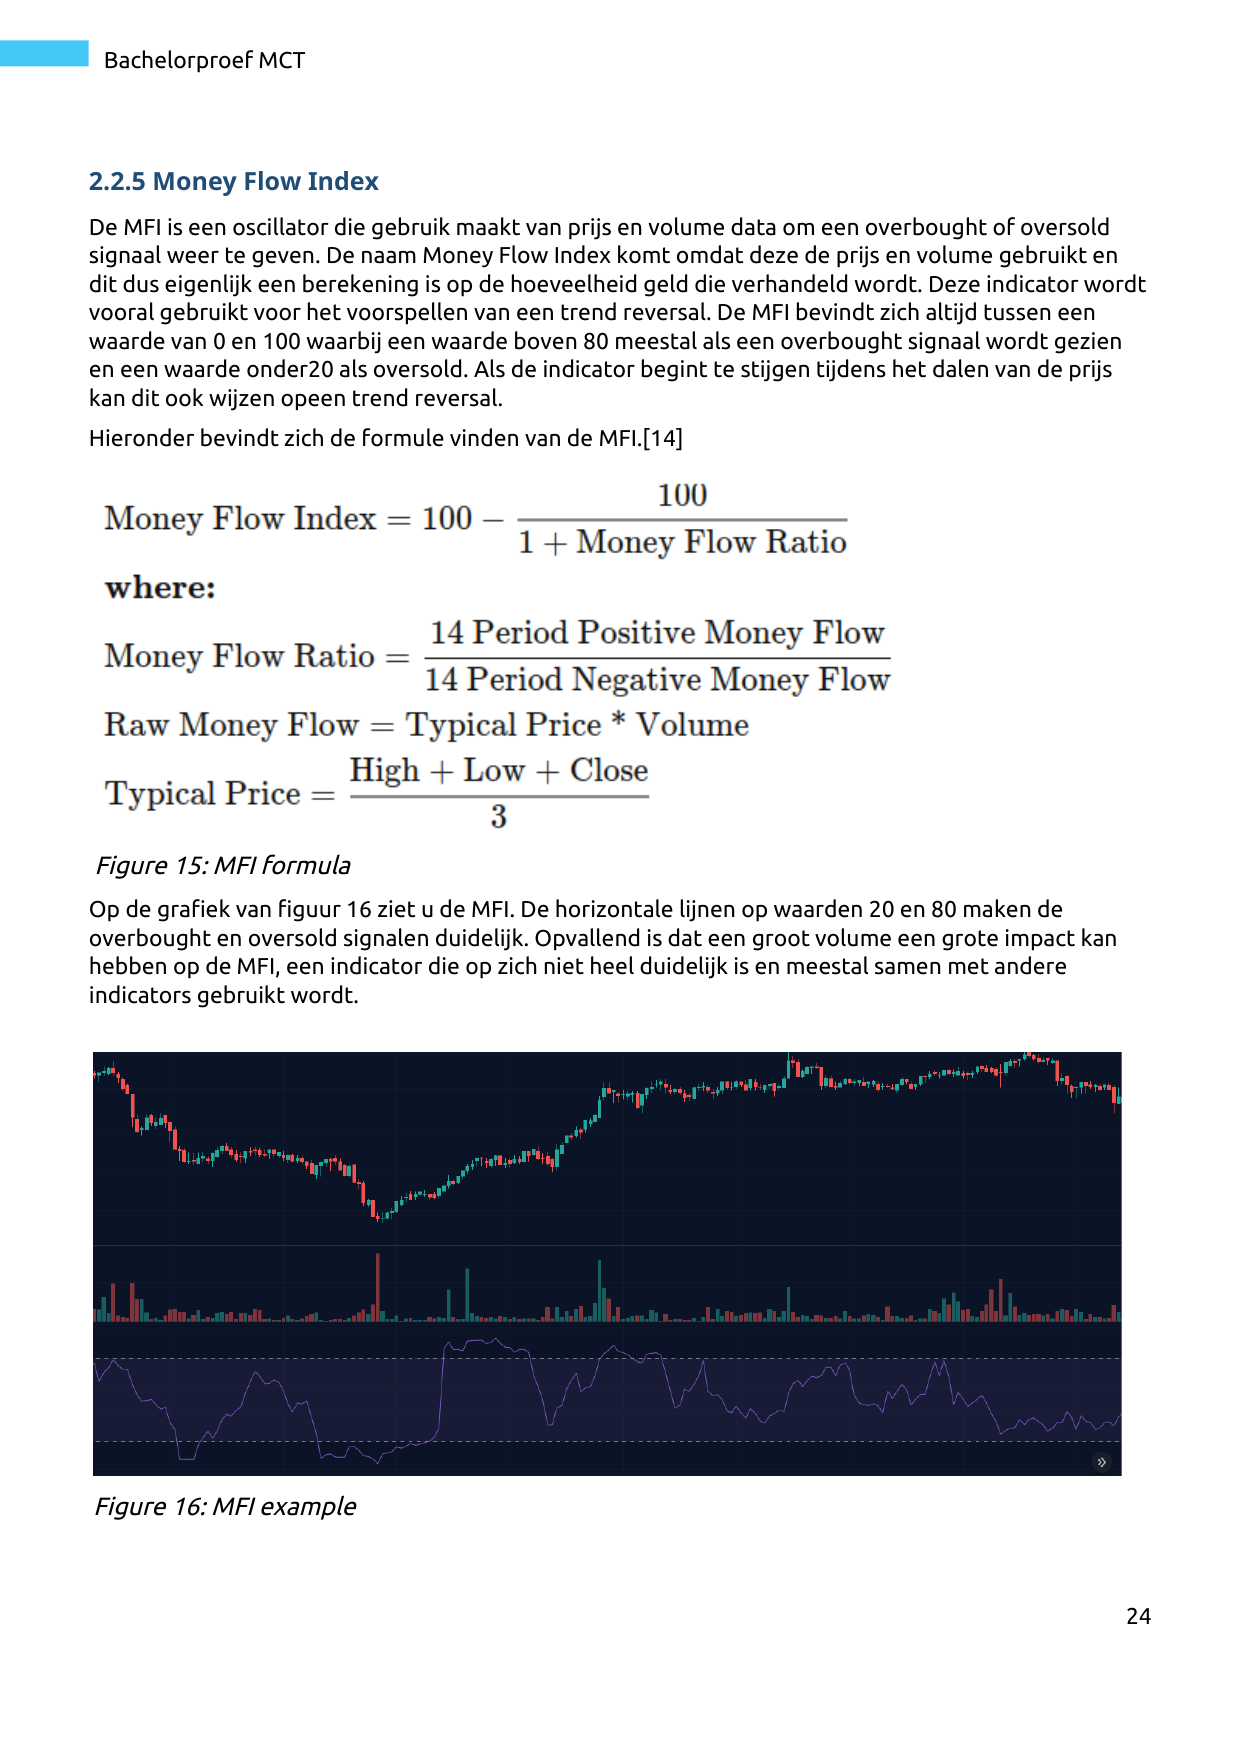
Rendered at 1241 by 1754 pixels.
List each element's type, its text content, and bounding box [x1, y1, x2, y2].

text Op de grafiek van figuur 16 ziet u de MFI. De horizontale lijnen op waarden 20 en 80 maken de overbought en oversold signalen duidelijk. Opvallend is dat een groot volume een grote impact kan hebben op de MFI, een indicator die op zich niet heel duidelijk is en meestal samen met andere indicators gebruikt wordt. [89, 466, 1152, 1007]
picture [98, 478, 902, 836]
text Hieronder bevindt zich de formule vinden van de MFI.[14] [89, 425, 1152, 451]
picture [93, 1052, 1122, 1476]
subtitle 2.2.5 Money Flow Index [89, 164, 1152, 198]
text De MFI is een oscillator die gebruik maakt van prijs en volume data om een overbought of oversold signaal weer te geven. De naam Money Flow Index komt omdat deze de prijs en volume gebruikt en dit dus eigenlijk een berekening is op de hoeveelheid geld die verhandeld wordt. Deze indicator wordt vooral gebruikt voor het voorspellen van een trend reversal. De MFI bevindt zich altijd tussen een waarde van 0 en 100 waarbij een waarde boven 80 meestal als een overbought signaal wordt gezien en een waarde onder20 als oversold. Als de indicator begint te stijgen tijdens het dalen van de prijs kan dit ook wijzen opeen trend reversal. [89, 213, 1152, 410]
text Figure 15: MFI formula [94, 836, 905, 879]
text Figure 16: MFI example [93, 1476, 1122, 1519]
text [90, 1037, 1125, 1546]
